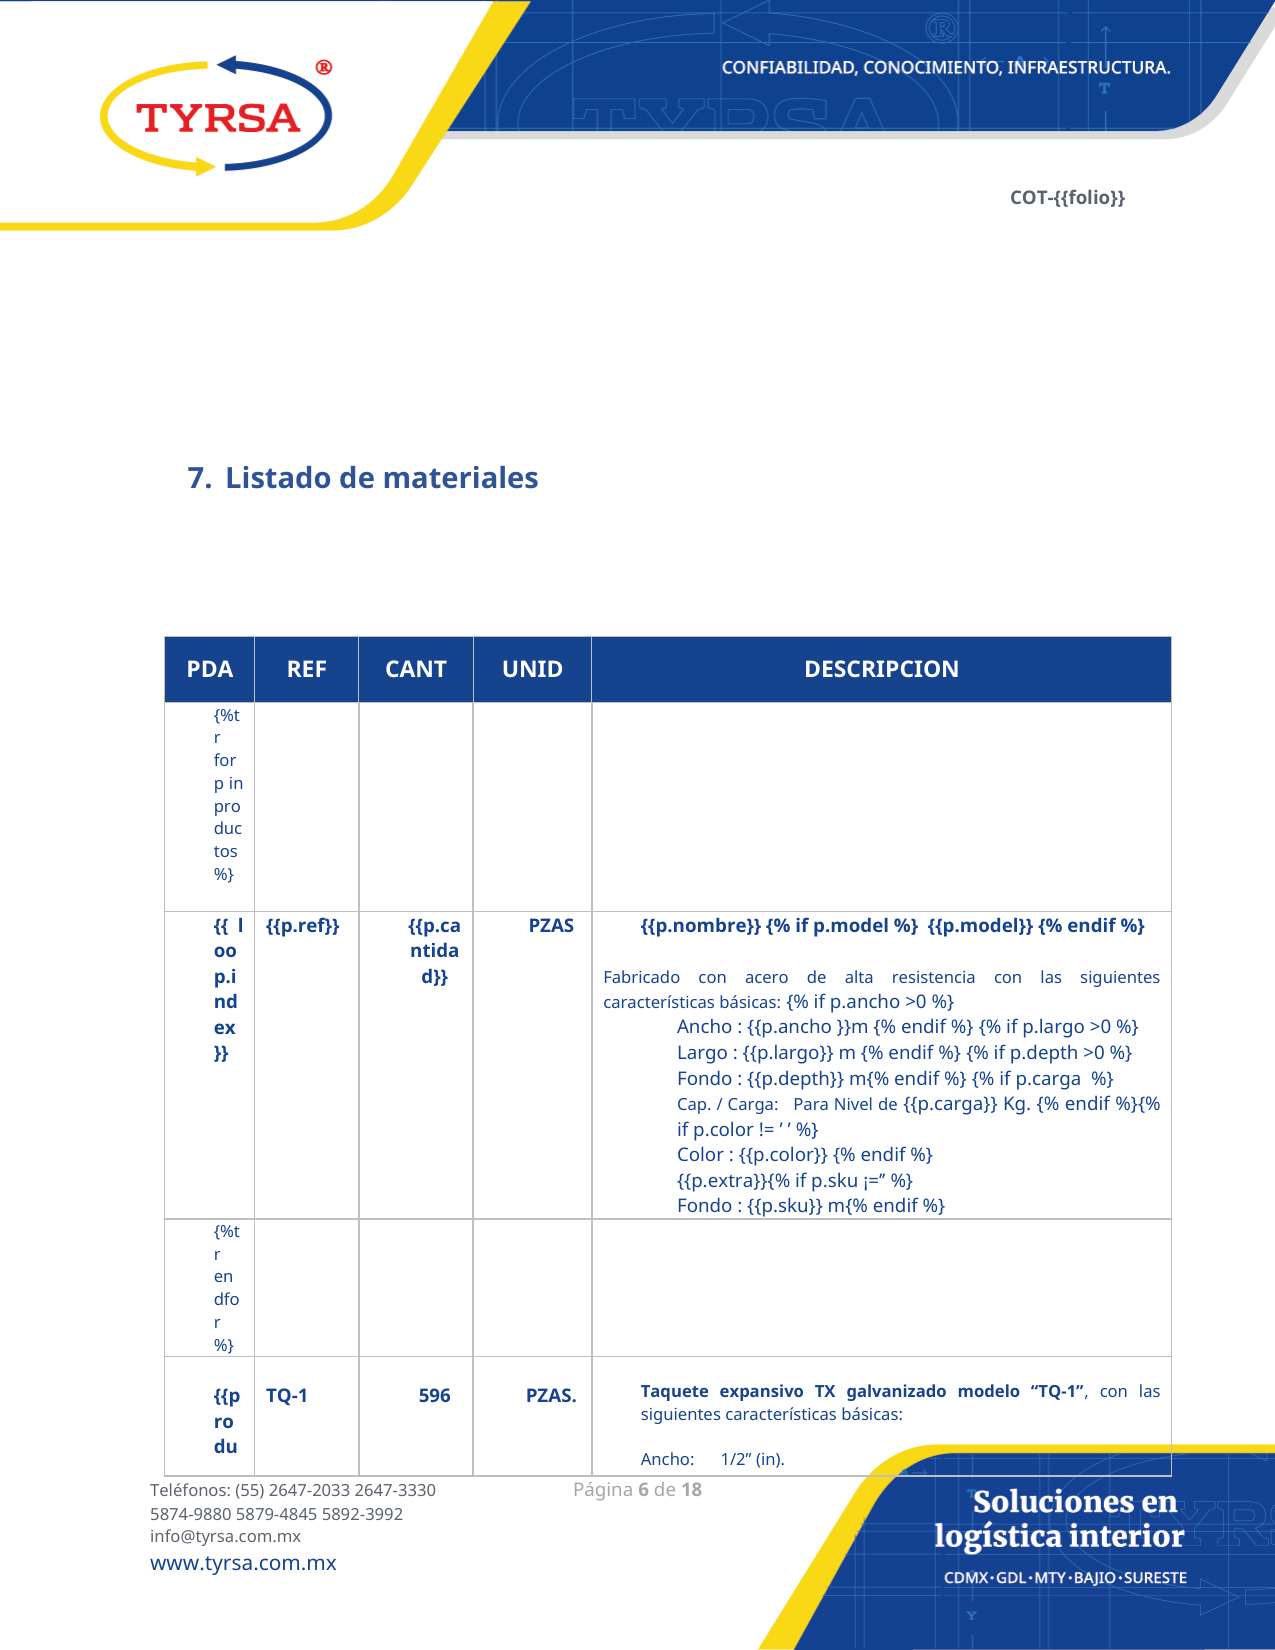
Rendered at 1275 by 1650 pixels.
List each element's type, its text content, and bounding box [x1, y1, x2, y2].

table_cell [474, 703, 591, 911]
table_cell [360, 703, 472, 911]
table_header UNID [474, 637, 591, 702]
table_header REF [255, 637, 358, 702]
table_cell {{p.cantidad}} [360, 912, 472, 1218]
table_header CANT [359, 637, 473, 702]
table_cell [255, 703, 358, 911]
table_cell Taquete expansivo TX galvanizado modelo “TQ-1”, con las siguientes características básicas: Ancho: 1/2” (in). [593, 1357, 1171, 1475]
list Listado de materiales [187, 458, 1125, 497]
table_cell {{ loop.index }} [165, 912, 254, 1218]
table_header PDA [165, 637, 254, 702]
table_cell PZAS [474, 912, 591, 1218]
table_cell {{produ [165, 1357, 254, 1475]
table_cell {%tr for p in productos %} [165, 703, 254, 911]
table_cell [593, 703, 1171, 911]
table_cell [255, 1220, 358, 1356]
table_header DESCRIPCION [592, 637, 1171, 702]
table_cell {%tr endfor %} [165, 1220, 254, 1356]
table_cell PZAS. [474, 1357, 591, 1475]
table_cell [474, 1220, 591, 1356]
table_cell [360, 1220, 472, 1356]
table_cell {{p.nombre}} {% if p.model %} {{p.model}} {% endif %} Fabricado con acero de alta resistencia con las siguientes características básicas: {% if p.ancho >0 %} Ancho : {{p.ancho }}m {% endif %} {% if p.largo >0 %} Largo : {{p.largo}} m {% endif %} {% if p.depth >0 %} Fondo : {{p.depth}} m{% endif %} {% if p.carga %} Cap. / Carga: Para Nivel de {{p.carga}} Kg. {% endif %}{% if p.color != ’ ’ %} Color : {{p.color}} {% endif %} {{p.extra}}{% if p.sku ¡=’’ %} Fondo : {{p.sku}} m{% endif %} [593, 912, 1171, 1218]
table_cell TQ-1 [255, 1357, 358, 1475]
table_cell 596 [360, 1357, 472, 1475]
table_cell [593, 1220, 1171, 1356]
table_cell {{p.ref}} [255, 912, 358, 1218]
